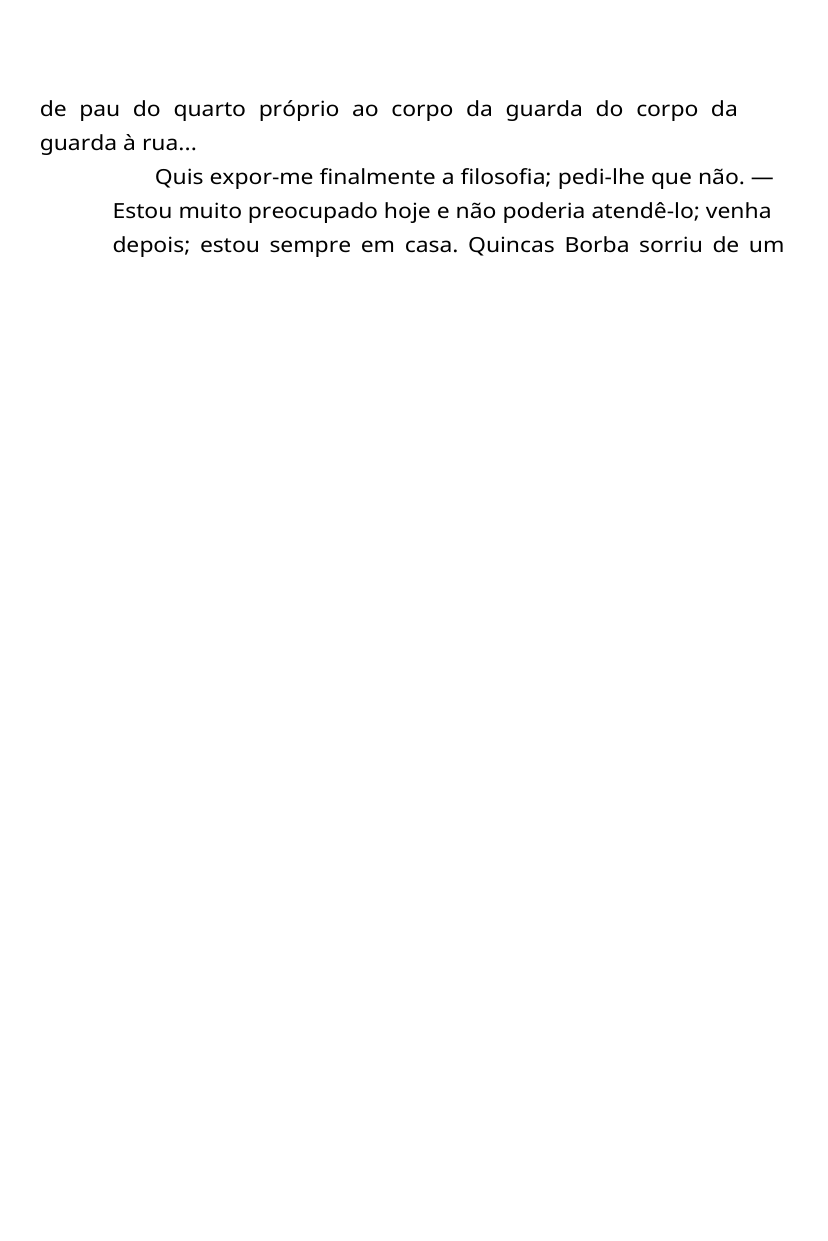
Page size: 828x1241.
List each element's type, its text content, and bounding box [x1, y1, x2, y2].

text Quis expor-me finalmente a filosofia; pedi-lhe que não. — Estou muito preocupado hoje e não poderia atendê-lo; venha depois; estou sempre em casa. Quincas Borba sorriu de um [112, 162, 787, 258]
list de pau do quarto próprio ao corpo da guarda do corpo da guarda à rua... [39, 94, 738, 156]
